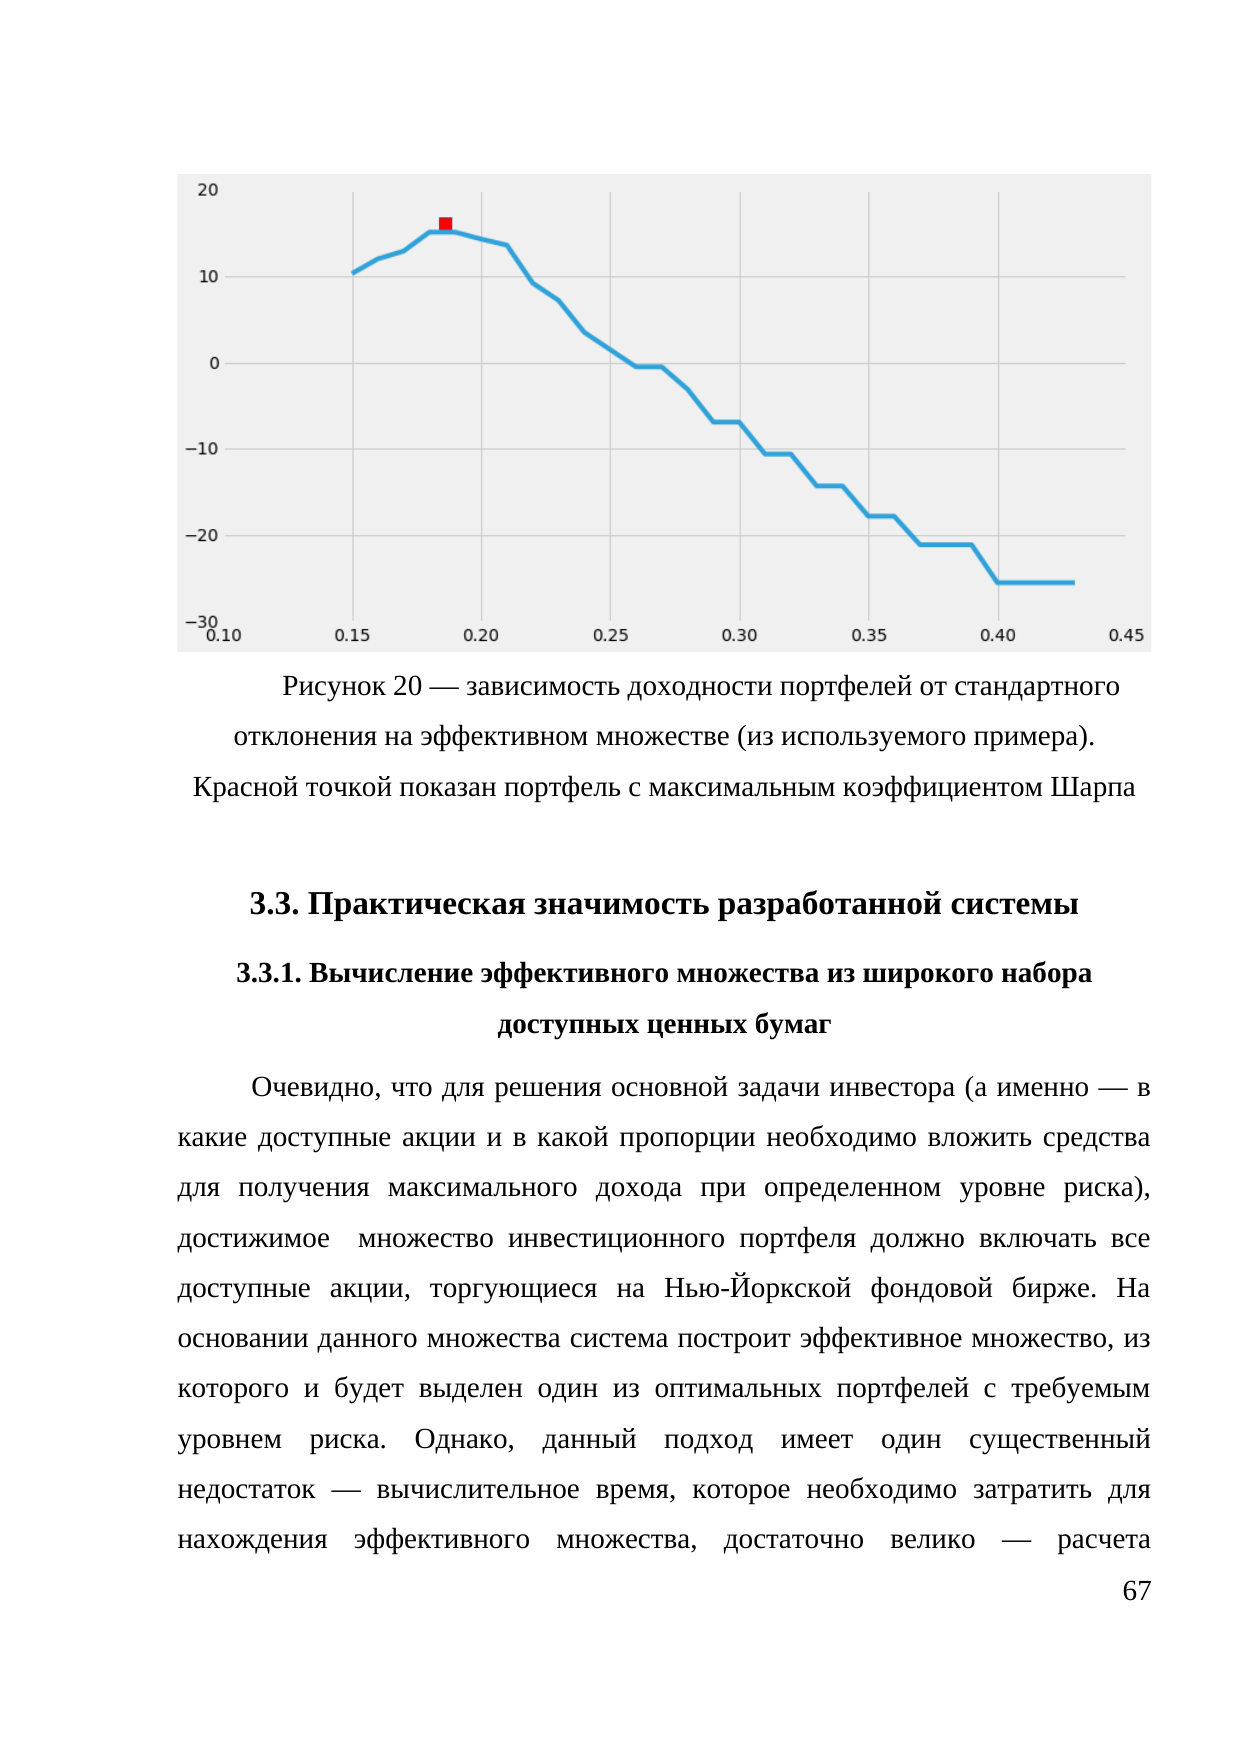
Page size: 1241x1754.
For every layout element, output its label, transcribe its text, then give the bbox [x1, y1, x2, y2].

subtitle 3.3.1. Вычисление эффективного множества из широкого набора доступных ценных бумаг [177, 956, 1152, 1039]
text Очевидно, что для решения основной задачи инвестора (а именно — в какие доступные акции и в какой пропорции необходимо вложить средства для получения максимального дохода при определенном уровне риска), достижимое множество инвестиционного портфеля должно включать все доступные акции, торгующиеся на Нью-Йоркской фондовой бирже. На основании данного множества система построит эффективное множество, из которого и будет выделен один из оптимальных портфелей с требуемым уровнем риска. Однако, данный подход имеет один существенный недостаток — вычислительное время, которое необходимо затратить для нахождения эффективного множества, достаточно велико — расчета [177, 1069, 1152, 1555]
picture [177, 174, 1152, 652]
subtitle 3.3. Практическая значимость разработанной системы [177, 883, 1152, 922]
text Рисунок 20 — зависимость доходности портфелей от стандартного отклонения на эффективном множестве (из используемого примера). Красной точкой показан портфель с максимальным коэффициентом Шарпа [177, 652, 1152, 802]
